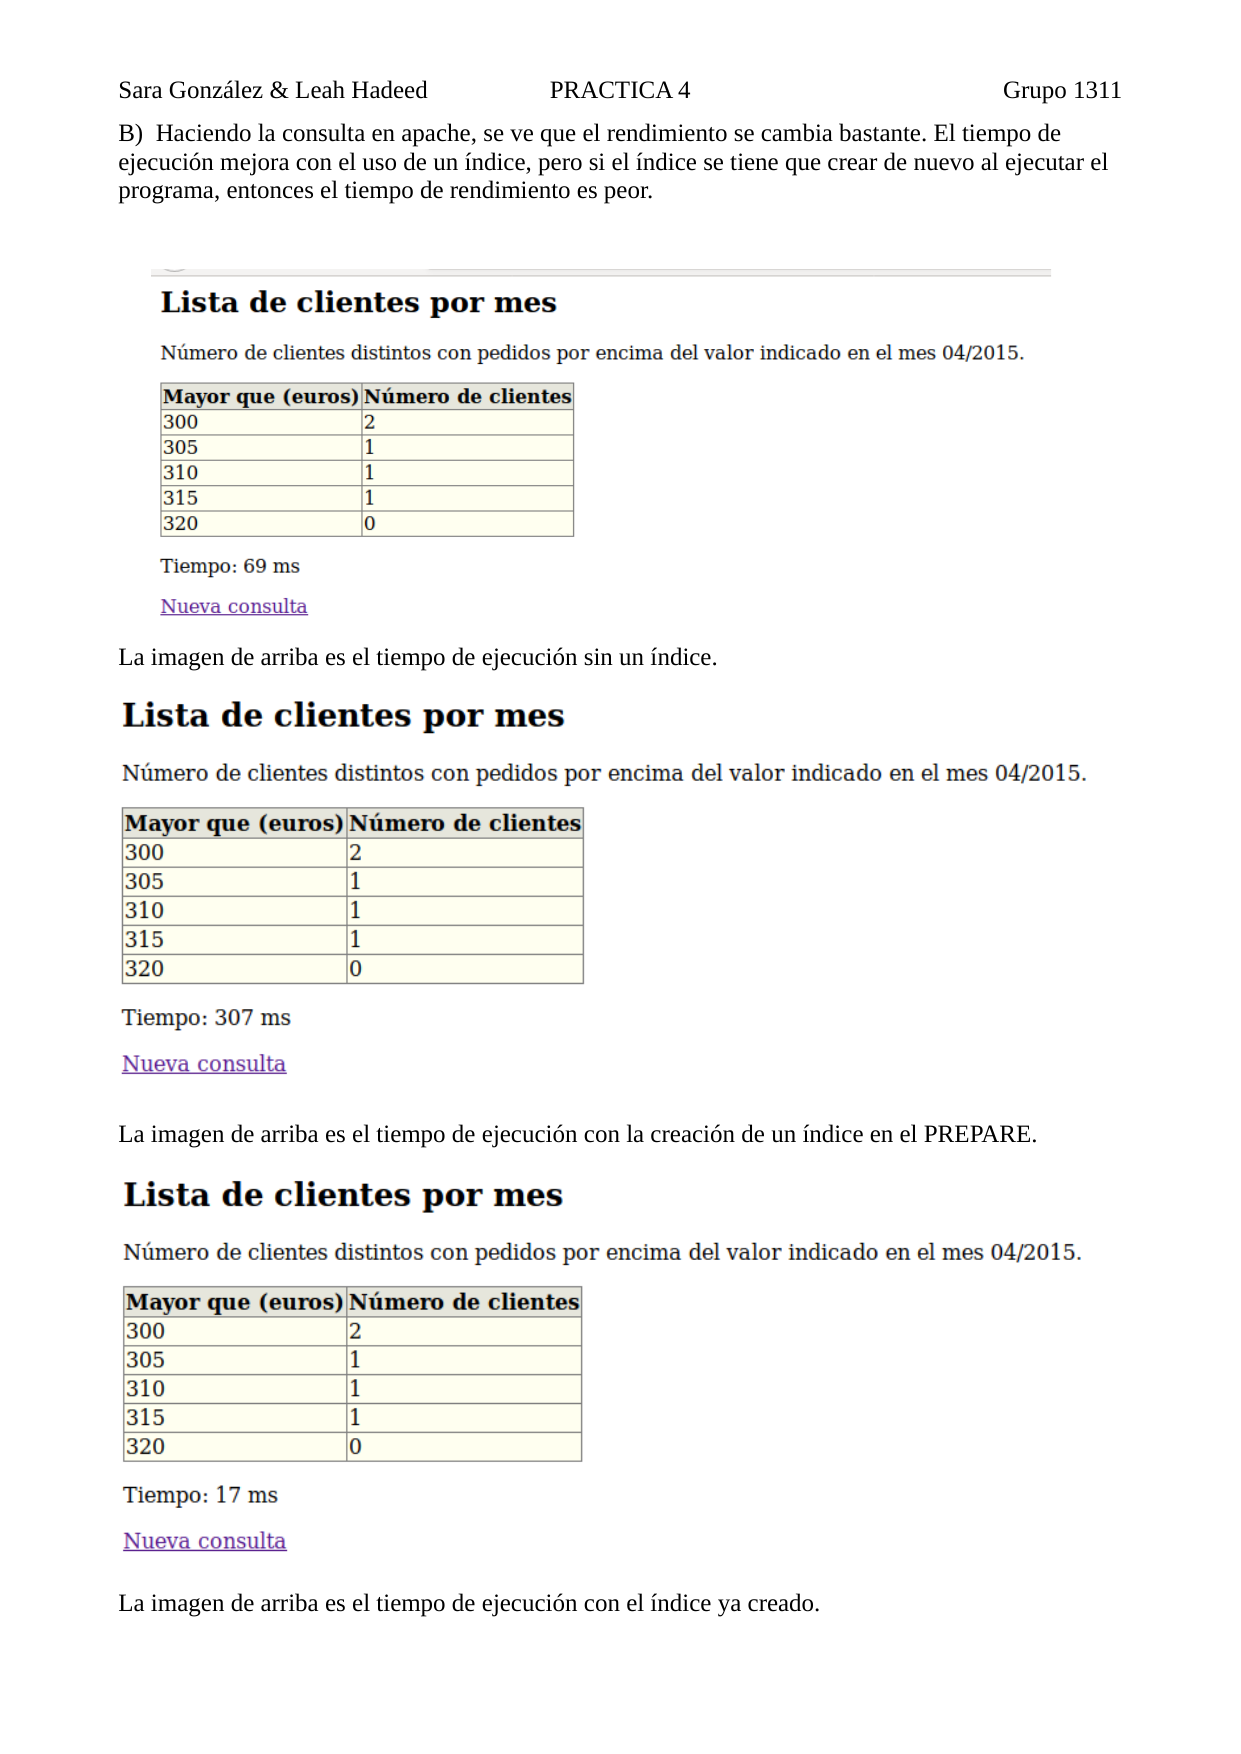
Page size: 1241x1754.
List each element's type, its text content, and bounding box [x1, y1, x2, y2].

text B) Haciendo la consulta en apache, se ve que el rendimiento se cambia bastante. El tiempo de ejecución mejora con el uso de un índice, pero si el índice se tiene que crear de nuevo al ejecutar el programa, entonces el tiempo de rendimiento es peor. [118, 118, 1122, 204]
text La imagen de arriba es el tiempo de ejecución sin un índice. [118, 262, 1122, 671]
text La imagen de arriba es el tiempo de ejecución con la creación de un índice en el PREPARE. [118, 1119, 1122, 1148]
text La imagen de arriba es el tiempo de ejecución con el índice ya creado. [118, 1588, 1122, 1617]
